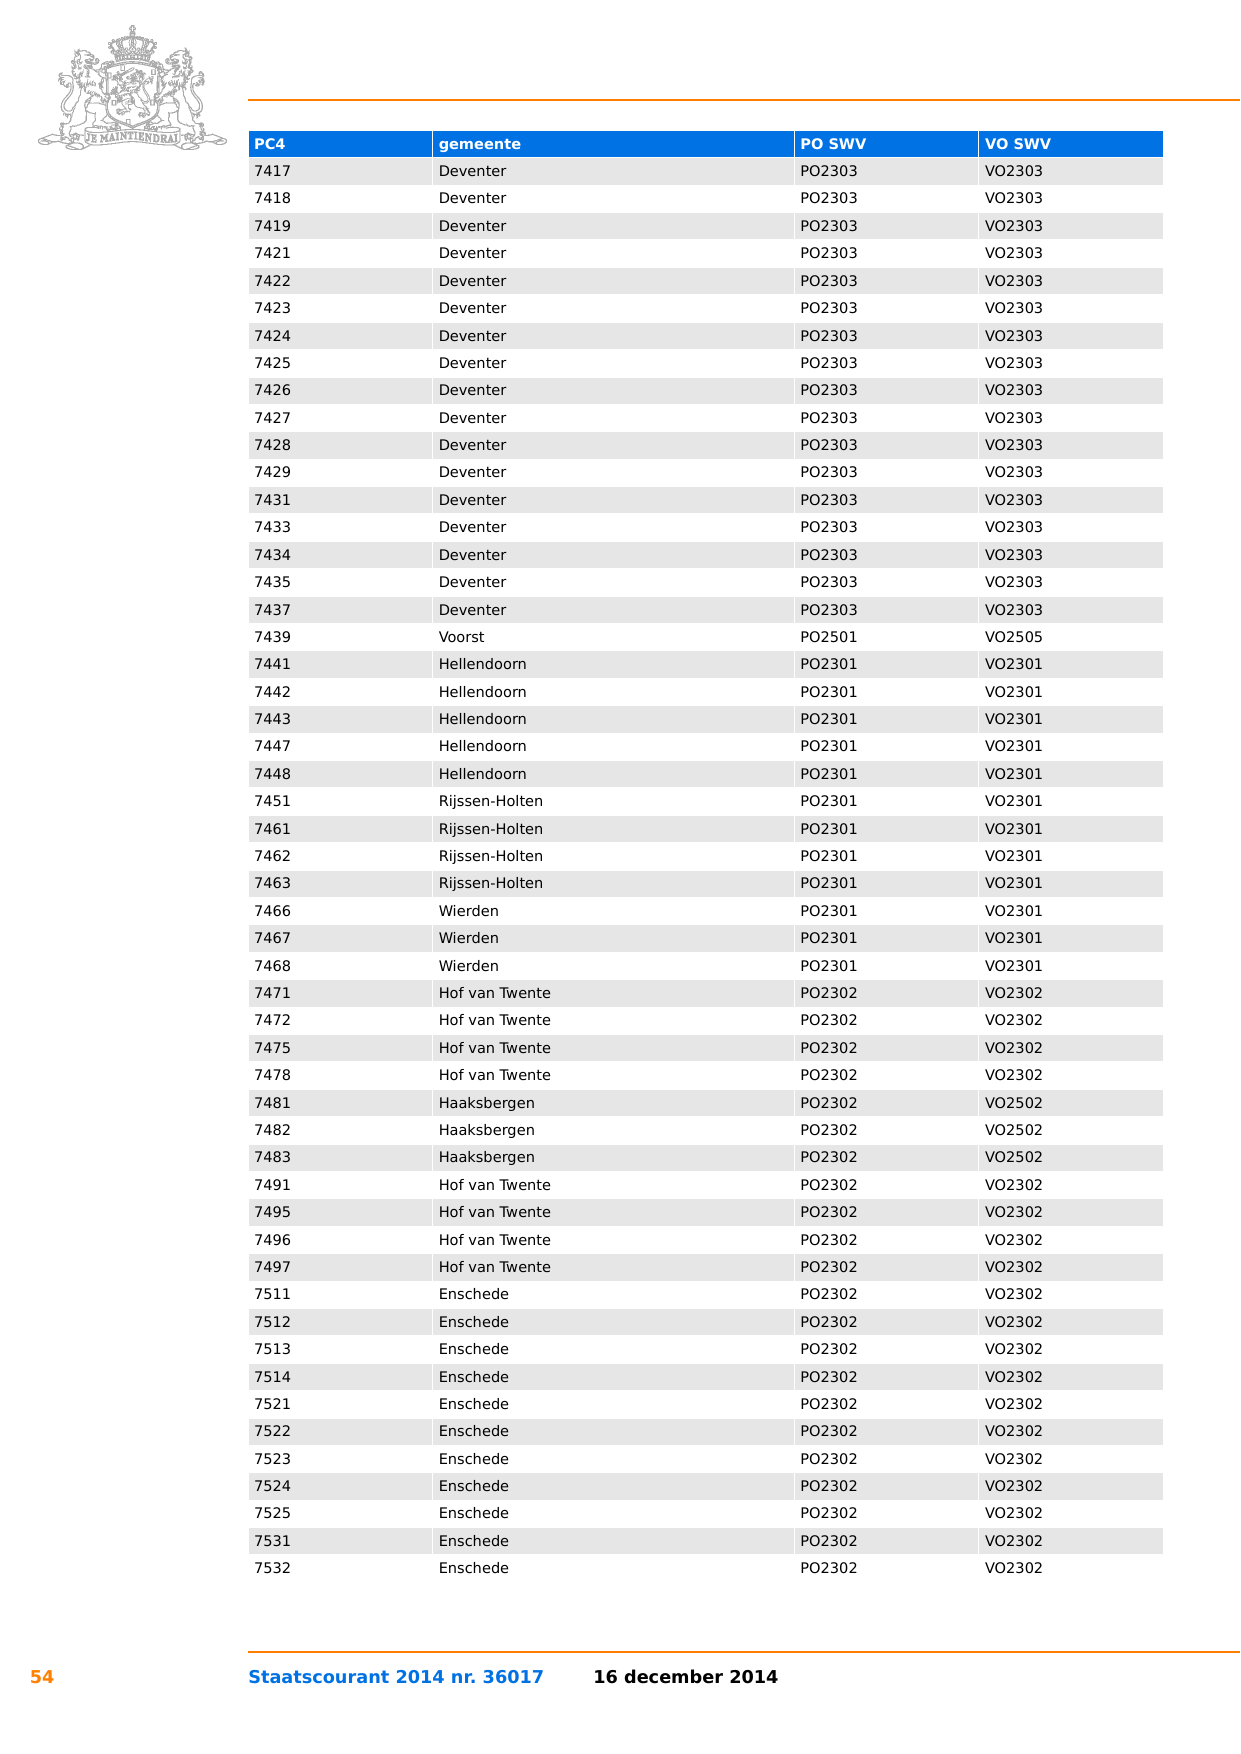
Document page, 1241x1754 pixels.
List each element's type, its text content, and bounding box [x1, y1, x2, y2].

table_cell 7495 [249, 1199, 432, 1226]
table_cell VO2302 [979, 1199, 1163, 1226]
table_cell 7523 [249, 1446, 432, 1472]
table_cell Voorst [433, 624, 794, 650]
table_cell 7512 [249, 1309, 432, 1335]
table_cell 7417 [249, 158, 432, 185]
table_cell Deventer [433, 268, 794, 294]
table_header PO SWV [795, 131, 978, 157]
table_cell PO2302 [795, 1254, 978, 1281]
table_cell 7422 [249, 268, 432, 294]
table_cell PO2303 [795, 241, 978, 267]
table_cell VO2502 [979, 1090, 1163, 1116]
table_cell PO2301 [795, 898, 978, 924]
table_cell Enschede [433, 1364, 794, 1390]
table_cell 7478 [249, 1063, 432, 1089]
table_cell Enschede [433, 1446, 794, 1472]
table_cell Hof van Twente [433, 1035, 794, 1061]
table_cell Deventer [433, 241, 794, 267]
table_cell VO2301 [979, 706, 1163, 733]
table_cell Deventer [433, 295, 794, 322]
table_cell VO2302 [979, 1473, 1163, 1500]
table_cell Wierden [433, 953, 794, 979]
table_cell VO2303 [979, 432, 1163, 459]
table_cell 7532 [249, 1556, 432, 1582]
table_cell 7431 [249, 487, 432, 513]
table_cell 7435 [249, 569, 432, 596]
table_cell Haaksbergen [433, 1145, 794, 1171]
table_cell PO2303 [795, 432, 978, 459]
table_cell 7471 [249, 980, 432, 1007]
table_cell 7496 [249, 1227, 432, 1253]
table_cell 7426 [249, 378, 432, 404]
table_cell 7418 [249, 186, 432, 212]
table_header VO SWV [979, 131, 1163, 157]
table_cell PO2501 [795, 624, 978, 650]
table_cell 7467 [249, 925, 432, 952]
table_cell VO2301 [979, 925, 1163, 952]
table_cell Deventer [433, 432, 794, 459]
table_cell 7427 [249, 405, 432, 431]
table_cell VO2302 [979, 1063, 1163, 1089]
table_cell VO2303 [979, 597, 1163, 623]
table_cell VO2303 [979, 241, 1163, 267]
table_cell 7466 [249, 898, 432, 924]
table_cell PO2302 [795, 1172, 978, 1198]
table_cell VO2303 [979, 295, 1163, 322]
table_cell VO2303 [979, 569, 1163, 596]
table_cell PO2301 [795, 871, 978, 897]
table_cell Deventer [433, 213, 794, 239]
table_cell PO2301 [795, 679, 978, 705]
table_cell 7521 [249, 1391, 432, 1417]
table_cell PO2303 [795, 186, 978, 212]
table_cell Hof van Twente [433, 1254, 794, 1281]
table_cell PO2303 [795, 378, 978, 404]
table_cell 7442 [249, 679, 432, 705]
table_cell PO2303 [795, 460, 978, 486]
table_cell VO2502 [979, 1145, 1163, 1171]
table_cell Enschede [433, 1556, 794, 1582]
table_cell 7423 [249, 295, 432, 322]
table_cell VO2302 [979, 1501, 1163, 1527]
table_cell Haaksbergen [433, 1117, 794, 1143]
table_cell Deventer [433, 487, 794, 513]
table_cell VO2301 [979, 843, 1163, 869]
table_cell VO2302 [979, 1254, 1163, 1281]
table_cell PO2302 [795, 1199, 978, 1226]
table_cell VO2301 [979, 651, 1163, 678]
table_cell PO2301 [795, 789, 978, 815]
table_cell 7482 [249, 1117, 432, 1143]
table_cell 7443 [249, 706, 432, 733]
table_cell 7448 [249, 761, 432, 787]
table_cell PO2303 [795, 295, 978, 322]
table_header PC4 [249, 131, 432, 157]
table_cell Rijssen-Holten [433, 871, 794, 897]
table_cell VO2302 [979, 1309, 1163, 1335]
table_cell 7434 [249, 542, 432, 568]
table_cell Deventer [433, 542, 794, 568]
table_cell 7531 [249, 1528, 432, 1554]
table_cell VO2302 [979, 1446, 1163, 1472]
table_cell VO2302 [979, 980, 1163, 1007]
table_cell PO2302 [795, 1063, 978, 1089]
table_cell Deventer [433, 405, 794, 431]
table_cell Hof van Twente [433, 1199, 794, 1226]
table_cell VO2302 [979, 1364, 1163, 1390]
table_cell PO2302 [795, 980, 978, 1007]
table_cell PO2302 [795, 1008, 978, 1034]
table_cell PO2301 [795, 651, 978, 678]
table_cell PO2302 [795, 1556, 978, 1582]
table_cell PO2302 [795, 1336, 978, 1363]
table_cell VO2302 [979, 1391, 1163, 1417]
table_cell Enschede [433, 1528, 794, 1554]
table_cell VO2301 [979, 816, 1163, 842]
table_cell PO2303 [795, 268, 978, 294]
table_cell Deventer [433, 460, 794, 486]
table_cell Hellendoorn [433, 651, 794, 678]
table_cell 7468 [249, 953, 432, 979]
table_cell VO2303 [979, 460, 1163, 486]
table_cell PO2303 [795, 350, 978, 376]
table_cell VO2303 [979, 186, 1163, 212]
table_cell PO2302 [795, 1446, 978, 1472]
table_cell PO2302 [795, 1528, 978, 1554]
table_cell VO2303 [979, 405, 1163, 431]
table_cell Rijssen-Holten [433, 843, 794, 869]
table_cell 7461 [249, 816, 432, 842]
table_cell 7439 [249, 624, 432, 650]
table_cell 7451 [249, 789, 432, 815]
table_cell PO2302 [795, 1501, 978, 1527]
table_cell VO2301 [979, 734, 1163, 760]
table_cell PO2301 [795, 953, 978, 979]
table_cell VO2303 [979, 515, 1163, 541]
table_cell PO2301 [795, 734, 978, 760]
table_cell VO2303 [979, 268, 1163, 294]
table_cell VO2302 [979, 1008, 1163, 1034]
table_cell PO2301 [795, 816, 978, 842]
table_cell Deventer [433, 515, 794, 541]
table_cell 7428 [249, 432, 432, 459]
table_cell 7511 [249, 1282, 432, 1308]
table_header gemeente [433, 131, 794, 157]
table_cell VO2302 [979, 1528, 1163, 1554]
table_cell 7525 [249, 1501, 432, 1527]
table_cell VO2302 [979, 1419, 1163, 1445]
table_cell VO2302 [979, 1336, 1163, 1363]
table_cell PO2302 [795, 1391, 978, 1417]
table_cell Deventer [433, 569, 794, 596]
table_cell VO2301 [979, 871, 1163, 897]
table_cell Enschede [433, 1336, 794, 1363]
table_cell PO2303 [795, 569, 978, 596]
table_cell Hellendoorn [433, 679, 794, 705]
table_cell Hof van Twente [433, 980, 794, 1007]
table_cell PO2302 [795, 1419, 978, 1445]
table_cell 7475 [249, 1035, 432, 1061]
table_cell PO2303 [795, 515, 978, 541]
table_cell PO2301 [795, 761, 978, 787]
table_cell VO2301 [979, 789, 1163, 815]
table_cell PO2302 [795, 1035, 978, 1061]
table_cell VO2302 [979, 1282, 1163, 1308]
table_cell 7481 [249, 1090, 432, 1116]
table_cell VO2302 [979, 1556, 1163, 1582]
table_cell PO2302 [795, 1309, 978, 1335]
table_cell PO2302 [795, 1145, 978, 1171]
table_cell Enschede [433, 1309, 794, 1335]
table_cell VO2303 [979, 350, 1163, 376]
table_cell 7437 [249, 597, 432, 623]
table_cell 7463 [249, 871, 432, 897]
table_cell PO2302 [795, 1364, 978, 1390]
table_cell VO2303 [979, 378, 1163, 404]
table_cell Deventer [433, 350, 794, 376]
table_cell PO2303 [795, 323, 978, 349]
table_cell 7421 [249, 241, 432, 267]
table_cell VO2303 [979, 158, 1163, 185]
table_cell PO2303 [795, 213, 978, 239]
table_cell VO2303 [979, 542, 1163, 568]
table_cell 7424 [249, 323, 432, 349]
table_cell 7429 [249, 460, 432, 486]
table_cell PO2301 [795, 843, 978, 869]
table_cell Hof van Twente [433, 1063, 794, 1089]
table_cell PO2301 [795, 925, 978, 952]
table_cell 7522 [249, 1419, 432, 1445]
table_cell PO2302 [795, 1090, 978, 1116]
table_cell VO2302 [979, 1035, 1163, 1061]
table_cell PO2303 [795, 487, 978, 513]
table_cell PO2301 [795, 706, 978, 733]
table_cell 7472 [249, 1008, 432, 1034]
table_cell VO2301 [979, 898, 1163, 924]
table_cell Hellendoorn [433, 734, 794, 760]
table_cell Wierden [433, 898, 794, 924]
table_cell 7433 [249, 515, 432, 541]
table_cell Hof van Twente [433, 1227, 794, 1253]
table_cell Hof van Twente [433, 1008, 794, 1034]
table_cell 7491 [249, 1172, 432, 1198]
table_cell VO2301 [979, 761, 1163, 787]
table_cell VO2303 [979, 323, 1163, 349]
table_cell Deventer [433, 597, 794, 623]
table_cell 7462 [249, 843, 432, 869]
table_cell 7419 [249, 213, 432, 239]
table_cell Hof van Twente [433, 1172, 794, 1198]
picture [38, 25, 227, 150]
table_cell 7425 [249, 350, 432, 376]
table_cell Enschede [433, 1473, 794, 1500]
table_cell PO2302 [795, 1117, 978, 1143]
table_cell PO2302 [795, 1473, 978, 1500]
table_cell PO2302 [795, 1282, 978, 1308]
table_cell 7524 [249, 1473, 432, 1500]
table_cell VO2303 [979, 487, 1163, 513]
table_cell Hellendoorn [433, 706, 794, 733]
table_cell 7441 [249, 651, 432, 678]
table_cell Deventer [433, 323, 794, 349]
table_cell 7447 [249, 734, 432, 760]
table_cell Hellendoorn [433, 761, 794, 787]
table_cell VO2302 [979, 1227, 1163, 1253]
table_cell 7514 [249, 1364, 432, 1390]
table_cell Rijssen-Holten [433, 816, 794, 842]
table_cell PO2303 [795, 597, 978, 623]
table_cell PO2303 [795, 405, 978, 431]
table_cell Deventer [433, 158, 794, 185]
table_cell VO2502 [979, 1117, 1163, 1143]
table_cell Enschede [433, 1282, 794, 1308]
table_cell Enschede [433, 1419, 794, 1445]
table_cell VO2301 [979, 679, 1163, 705]
table_cell VO2505 [979, 624, 1163, 650]
table_cell Wierden [433, 925, 794, 952]
table_cell Haaksbergen [433, 1090, 794, 1116]
table_cell 7513 [249, 1336, 432, 1363]
table_cell 7483 [249, 1145, 432, 1171]
table_cell 7497 [249, 1254, 432, 1281]
table_cell PO2303 [795, 158, 978, 185]
table_cell VO2303 [979, 213, 1163, 239]
table_cell VO2301 [979, 953, 1163, 979]
table_cell PO2303 [795, 542, 978, 568]
table_cell Enschede [433, 1501, 794, 1527]
table_cell Rijssen-Holten [433, 789, 794, 815]
table_cell VO2302 [979, 1172, 1163, 1198]
table_cell PO2302 [795, 1227, 978, 1253]
table_cell Deventer [433, 378, 794, 404]
table_cell Enschede [433, 1391, 794, 1417]
table_cell Deventer [433, 186, 794, 212]
